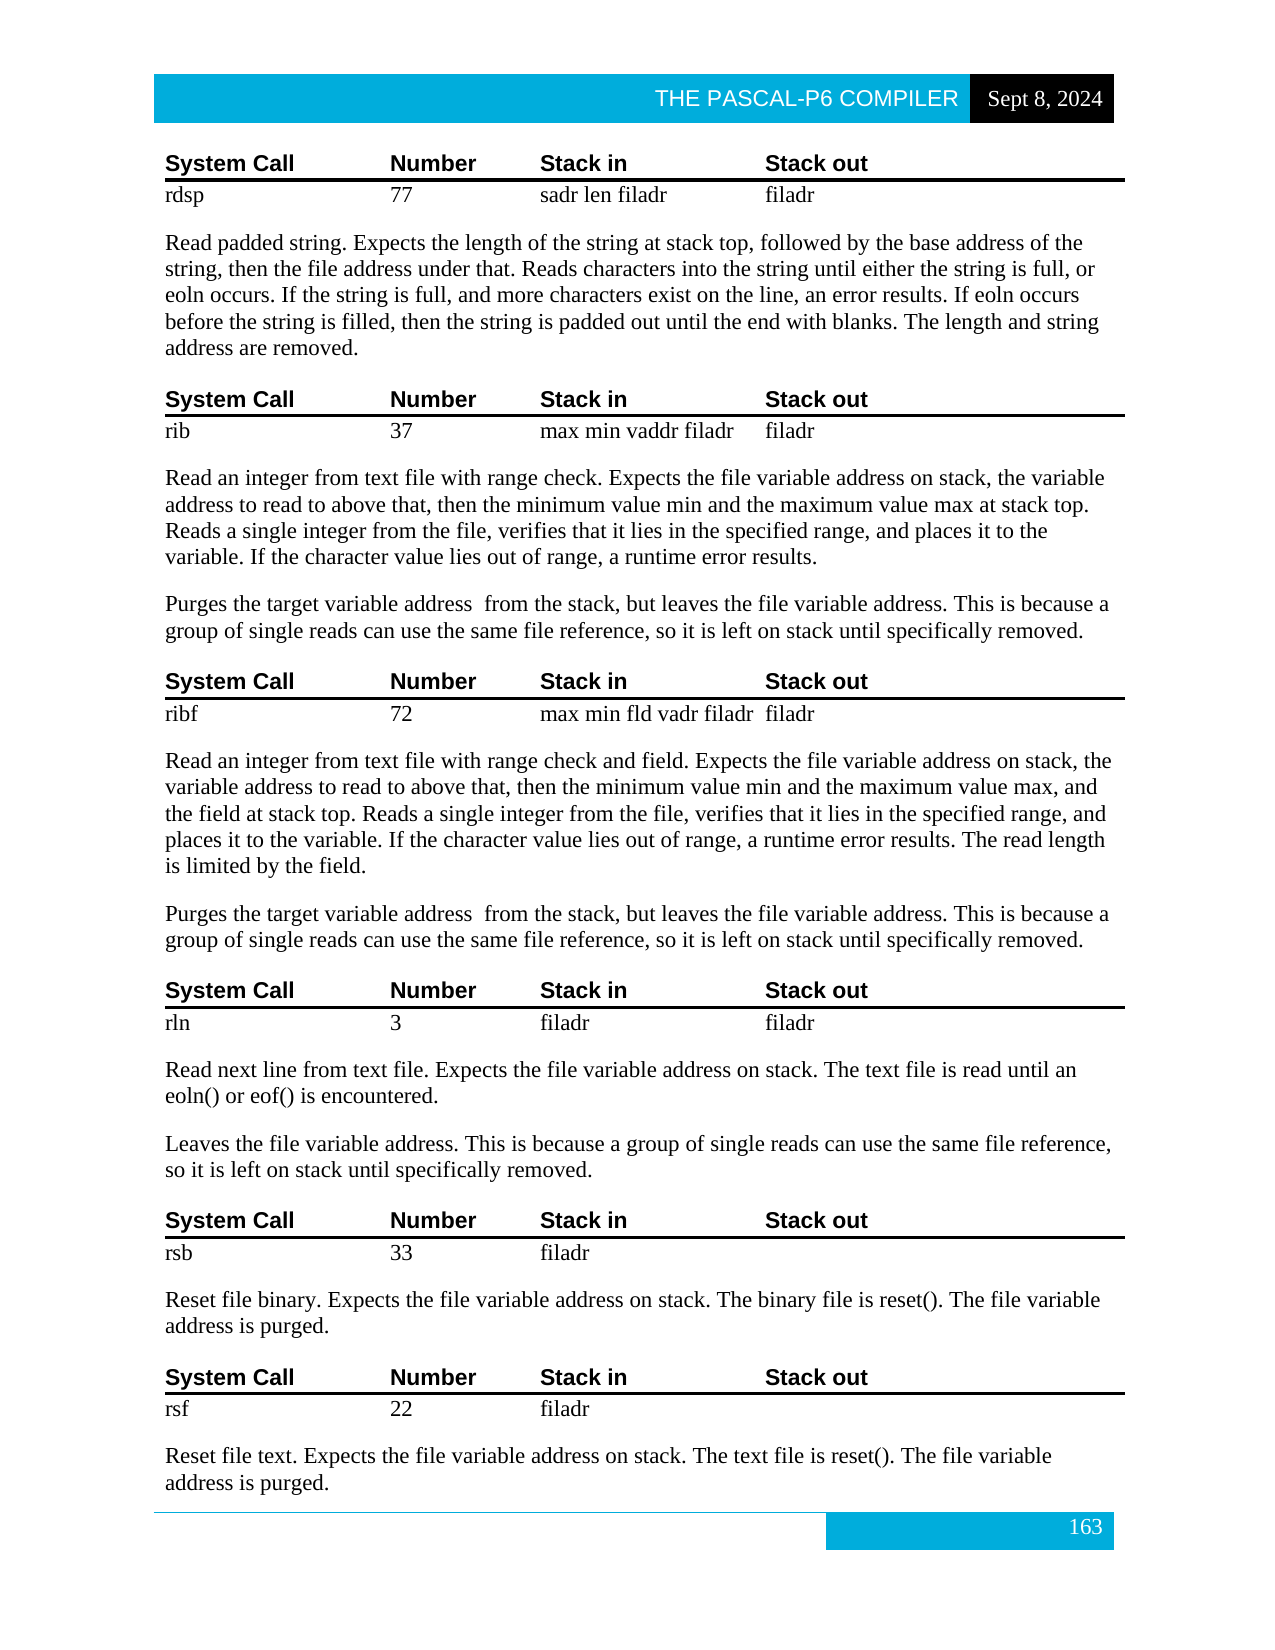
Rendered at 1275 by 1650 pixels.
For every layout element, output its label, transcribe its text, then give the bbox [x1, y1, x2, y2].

text Read an integer from text file with range check and field. Expects the file variable address on stack, the variable address to read to above that, then the minimum value min and the maximum value max, and the field at stack top. Reads a single integer from the file, verifies that it lies in the specified range, and places it to the variable. If the character value lies out of range, a runtime error results. The read length is limited by the field. [165, 747, 1125, 879]
text Reset file text. Expects the file variable address on stack. The text file is reset(). The file variable address is purged. [165, 1442, 1125, 1495]
text rsf 22 filadr [165, 1395, 1125, 1422]
text System Call Number Stack in Stack out [165, 668, 1125, 697]
text Read next line from text file. Expects the file variable address on stack. The text file is read until an eoln() or eof() is encountered. [165, 1056, 1125, 1109]
text Read padded string. Expects the length of the string at stack top, followed by the base address of the string, then the file address under that. Reads characters into the string until either the string is full, or eoln occurs. If the string is full, and more characters exist on the line, an error results. If eoln occurs before the string is filled, then the string is padded out until the end with blanks. The length and string address are removed. [165, 229, 1125, 361]
text System Call Number Stack in Stack out [165, 977, 1125, 1006]
text System Call Number Stack in Stack out [165, 1364, 1125, 1392]
text rln 3 filadr filadr [165, 1009, 1125, 1035]
text Leaves the file variable address. This is because a group of single reads can use the same file reference, so it is left on stack until specifically removed. [165, 1129, 1125, 1182]
text rsb 33 filadr [165, 1239, 1125, 1265]
text rdsp 77 sadr len filadr filadr [165, 182, 1125, 208]
text Purges the target variable address from the stack, but leaves the file variable address. This is because a group of single reads can use the same file reference, so it is left on stack until specifically removed. [165, 899, 1125, 952]
text System Call Number Stack in Stack out [165, 150, 1125, 178]
text Read an integer from text file with range check. Expects the file variable address on stack, the variable address to read to above that, then the minimum value min and the maximum value max at stack top. Reads a single integer from the file, verifies that it lies in the specified range, and places it to the variable. If the character value lies out of range, a runtime error results. [165, 464, 1125, 570]
text rib 37 max min vaddr filadr filadr [165, 417, 1125, 443]
text System Call Number Stack in Stack out [165, 1207, 1125, 1236]
text ribf 72 max min fld vadr filadr filadr [165, 700, 1125, 726]
text System Call Number Stack in Stack out [165, 386, 1125, 414]
text Reset file binary. Expects the file variable address on stack. The binary file is reset(). The file variable address is purged. [165, 1286, 1125, 1339]
text Purges the target variable address from the stack, but leaves the file variable address. This is because a group of single reads can use the same file reference, so it is left on stack until specifically removed. [165, 591, 1125, 643]
